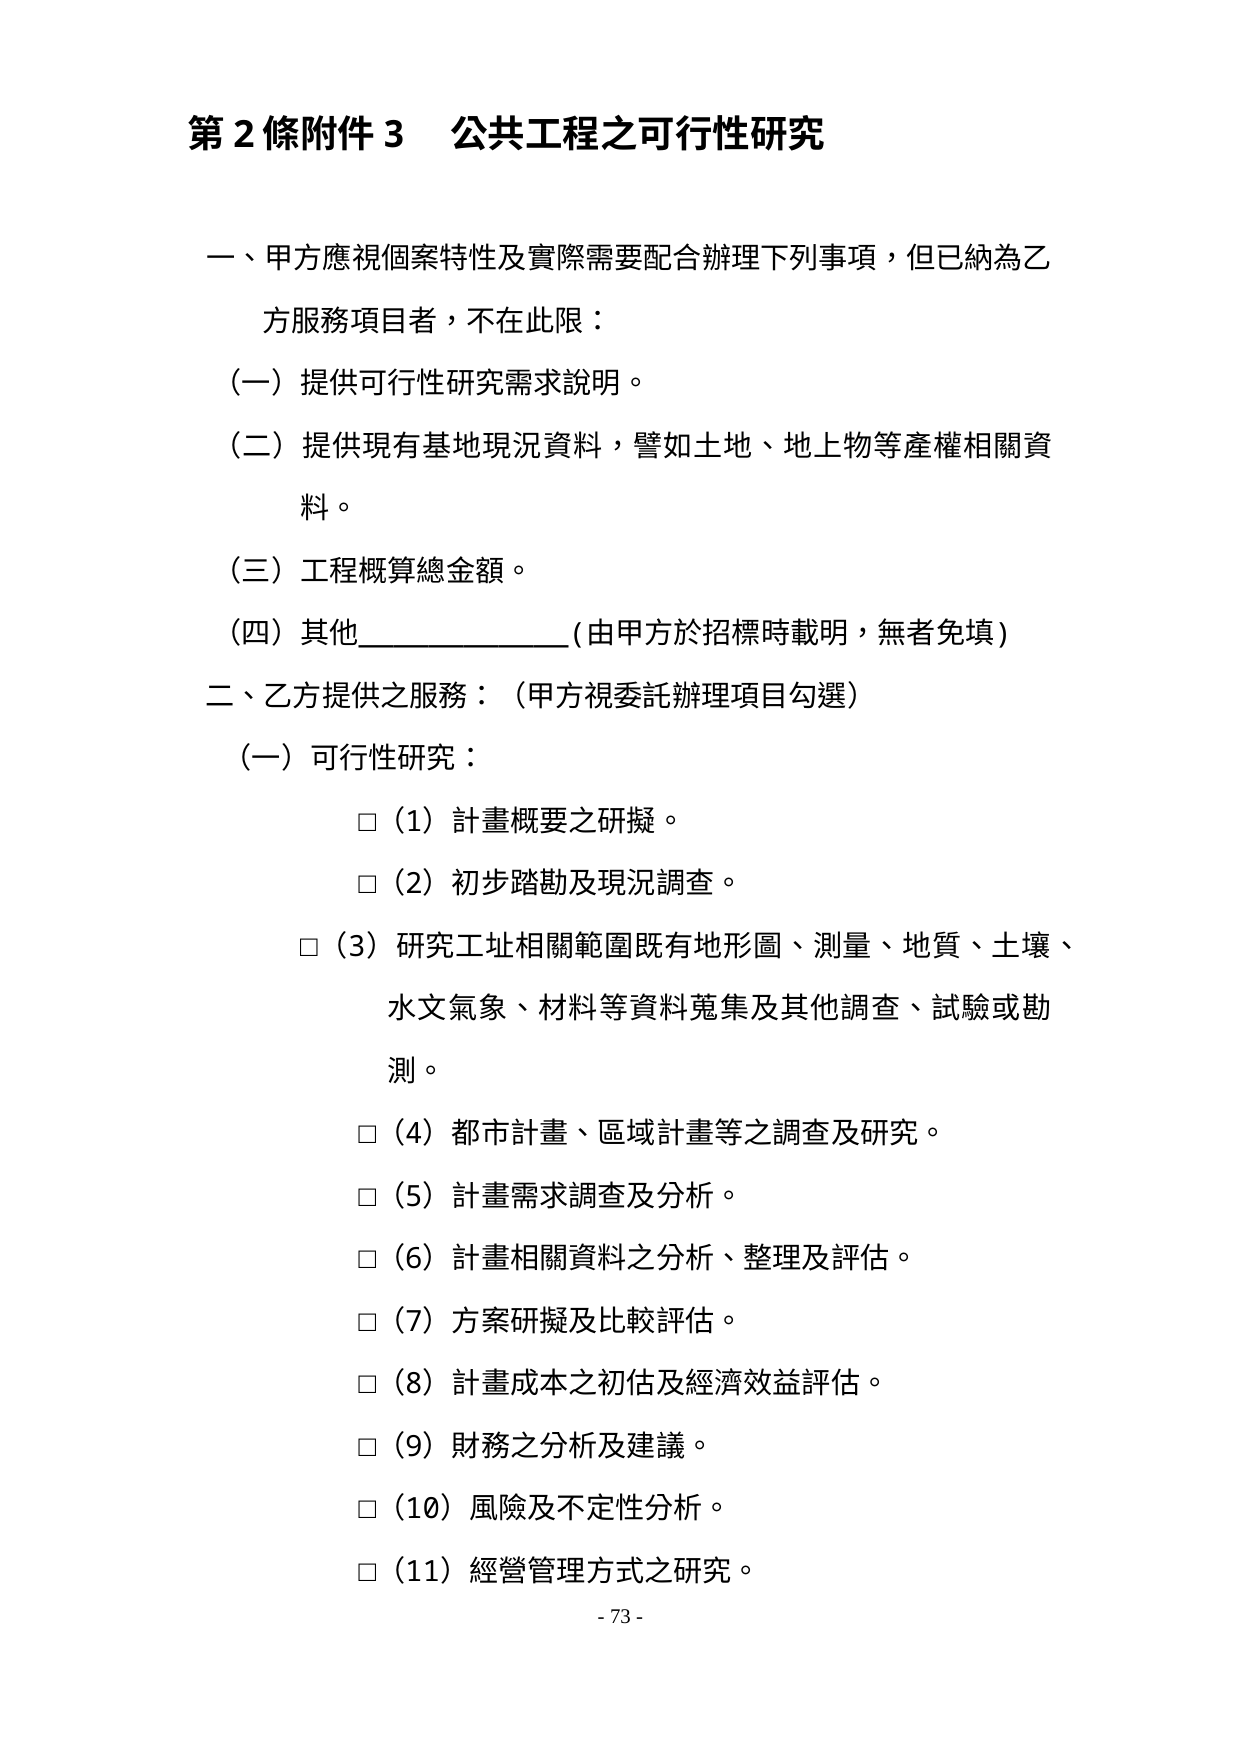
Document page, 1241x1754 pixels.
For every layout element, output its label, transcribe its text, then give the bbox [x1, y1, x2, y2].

text □（4）都市計畫、區域計畫等之調查及研究。 [358, 1089, 1053, 1152]
text （一）提供可行性研究需求說明。 [212, 339, 1053, 402]
text □（6）計畫相關資料之分析、整理及評估。 [358, 1214, 1053, 1277]
text □（9）財務之分析及建議。 [358, 1402, 1053, 1464]
text 第2條附件3 公共工程之可行性研究 [187, 89, 1053, 152]
text 二、乙方提供之服務：（甲方視委託辦理項目勾選） [205, 652, 1053, 714]
text （四）其他____________(由甲方於招標時載明，無者免填) [212, 589, 1053, 652]
text □（3）研究工址相關範圍既有地形圖、測量、地質、土壤、水文氣象、材料等資料蒐集及其他調查、試驗或勘測。 [300, 902, 1053, 1089]
text □（1）計畫概要之研擬。 [358, 777, 1053, 839]
text □（5）計畫需求調查及分析。 [358, 1152, 1053, 1214]
text □（2）初步踏勘及現況調查。 [358, 839, 1053, 902]
text （一）可行性研究： [187, 714, 1053, 777]
text 一、甲方應視個案特性及實際需要配合辦理下列事項，但已納為乙方服務項目者，不在此限： [206, 214, 1053, 339]
text □（7）方案研擬及比較評估。 [358, 1277, 1053, 1339]
text （二）提供現有基地現況資料，譬如土地、地上物等產權相關資料。 [212, 402, 1053, 527]
text （三）工程概算總金額。 [212, 527, 1053, 589]
text □（10）風險及不定性分析。 [358, 1464, 1053, 1527]
text □（8）計畫成本之初估及經濟效益評估。 [358, 1339, 1053, 1402]
text □（11）經營管理方式之研究。 [358, 1527, 1053, 1589]
